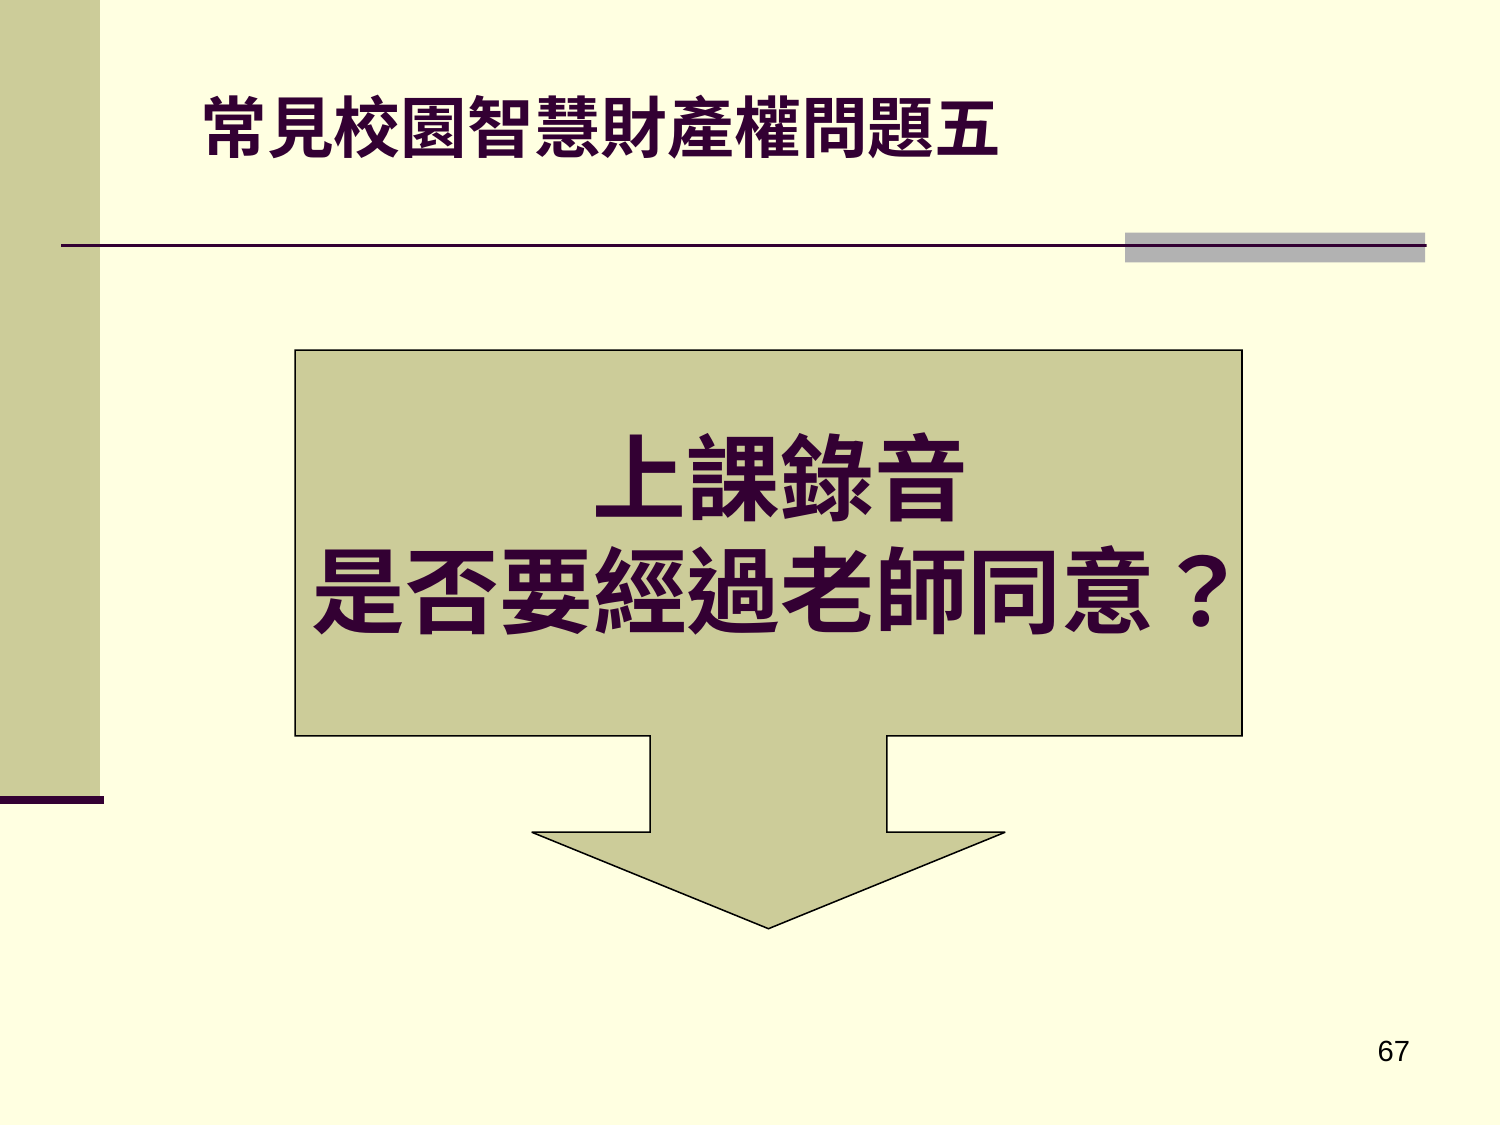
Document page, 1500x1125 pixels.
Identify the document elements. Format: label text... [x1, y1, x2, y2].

text_box [295, 350, 1242, 412]
text_box [295, 653, 1242, 929]
text_box [1074, 1024, 1426, 1103]
title 常見校園智慧財產權問題五 [185, 78, 1390, 207]
text_box 上課錄音 是否要經過老師同意？ [289, 412, 1272, 653]
